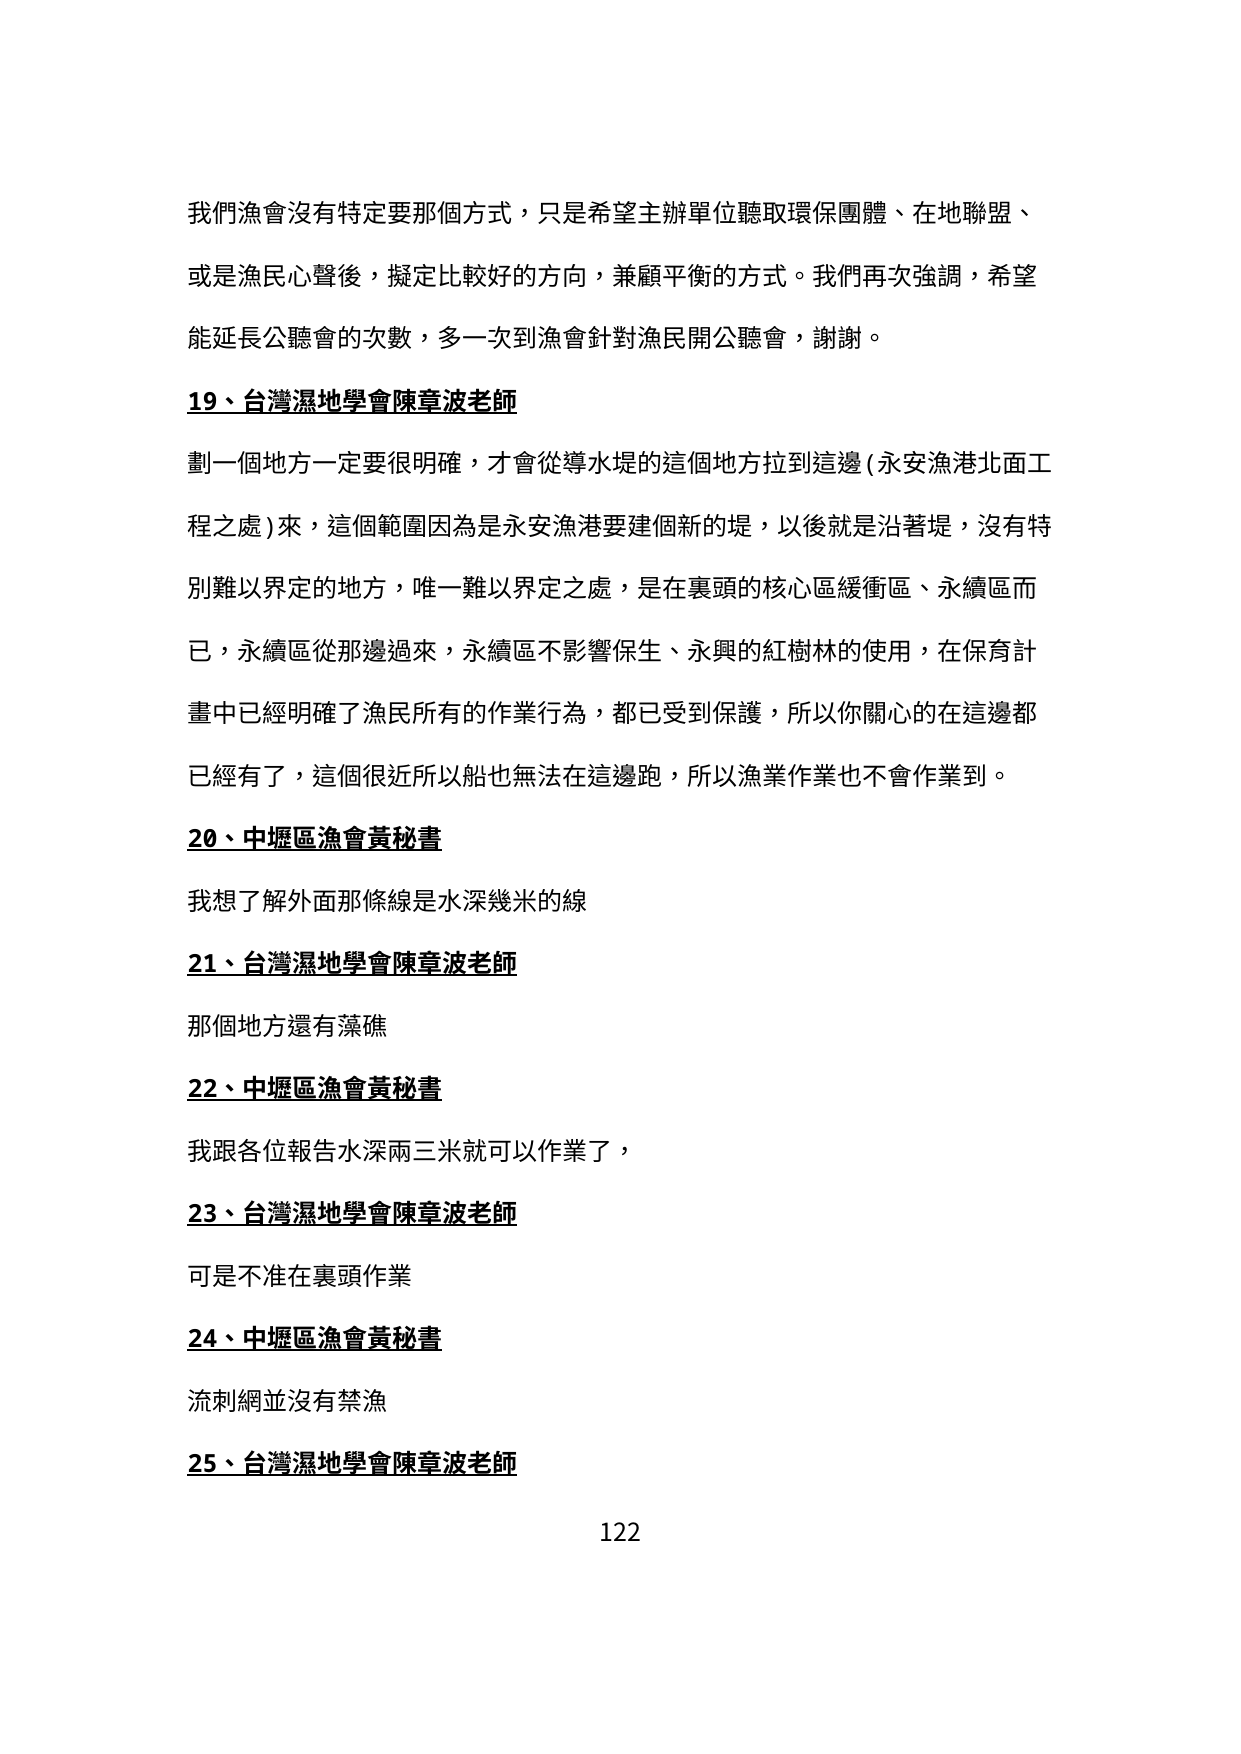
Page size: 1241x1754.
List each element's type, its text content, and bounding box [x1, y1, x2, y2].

text 劃一個地方一定要很明確，才會從導水堤的這個地方拉到這邊(永安漁港北面工程之處)來，這個範圍因為是永安漁港要建個新的堤，以後就是沿著堤，沒有特別難以界定的地方，唯一難以界定之處，是在裏頭的核心區緩衝區、永續區而已，永續區從那邊過來，永續區不影響保生、永興的紅樹林的使用，在保育計畫中已經明確了漁民所有的作業行為，都已受到保護，所以你關心的在這邊都已經有了，這個很近所以船也無法在這邊跑，所以漁業作業也不會作業到。 [187, 420, 1053, 795]
text 我們漁會沒有特定要那個方式，只是希望主辦單位聽取環保團體、在地聯盟、或是漁民心聲後，擬定比較好的方向，兼顧平衡的方式。我們再次強調，希望能延長公聽會的次數，多一次到漁會針對漁民開公聽會，謝謝。 [187, 170, 1053, 357]
text 22、中壢區漁會黃秘書 [187, 1045, 1053, 1107]
text 19、台灣濕地學會陳章波老師 [187, 357, 1053, 420]
text 我跟各位報告水深兩三米就可以作業了， [187, 1107, 1053, 1170]
text 23、台灣濕地學會陳章波老師 [187, 1170, 1053, 1232]
text 24、中壢區漁會黃秘書 [187, 1295, 1053, 1357]
text 25、台灣濕地學會陳章波老師 [187, 1420, 1053, 1482]
text 我想了解外面那條線是水深幾米的線 [187, 857, 1053, 920]
text 21、台灣濕地學會陳章波老師 [187, 920, 1053, 982]
text 20、中壢區漁會黃秘書 [187, 795, 1053, 857]
text 可是不准在裏頭作業 [187, 1232, 1053, 1295]
text 那個地方還有藻礁 [187, 982, 1053, 1045]
text 流刺網並沒有禁漁 [187, 1357, 1053, 1420]
